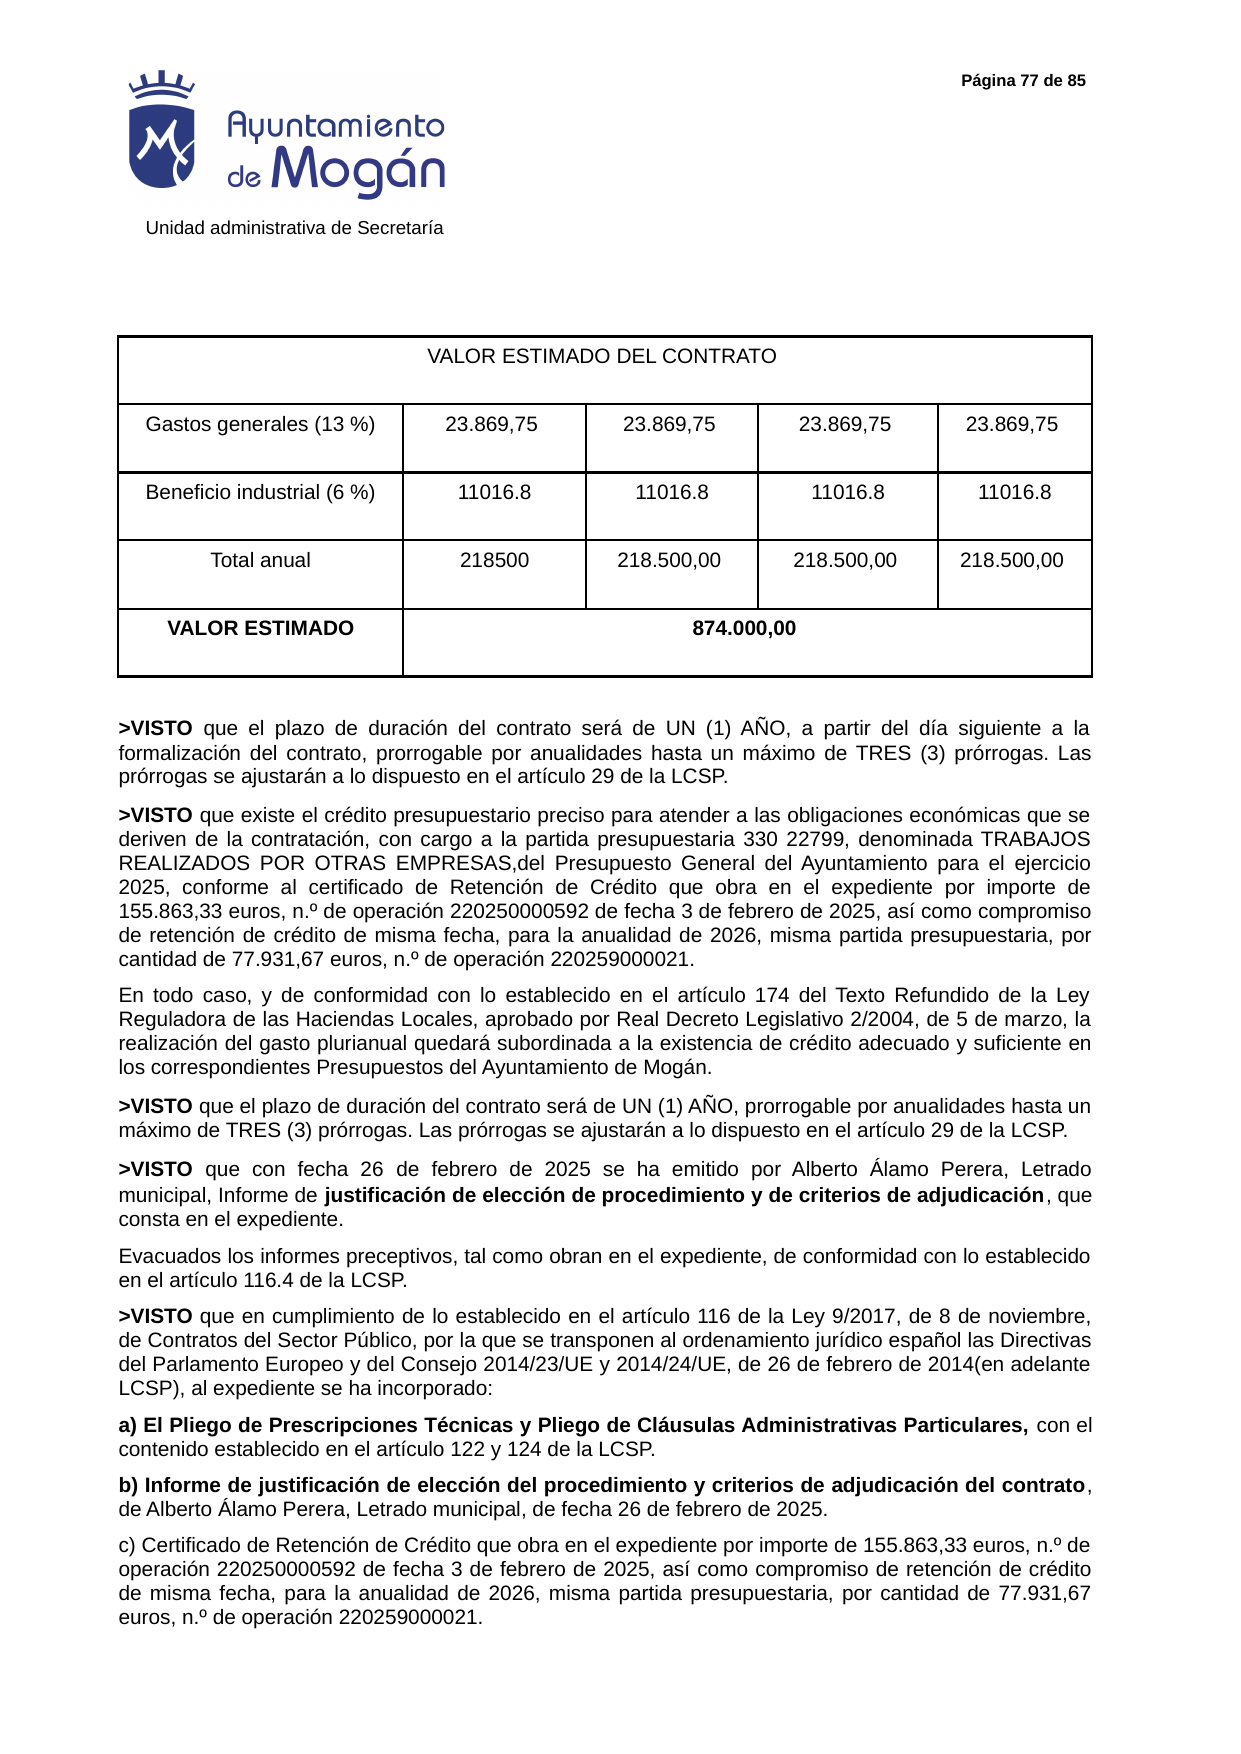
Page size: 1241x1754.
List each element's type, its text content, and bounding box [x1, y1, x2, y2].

text >VISTO que el plazo de duración del contrato será de UN (1) AÑO, prorrogable por anualidades hasta un máximo de TRES (3) prórrogas. Las prórrogas se ajustarán a lo dispuesto en el artículo 29 de la LCSP. [118, 1092, 1092, 1142]
table_cell Total anual [119, 541, 402, 607]
text >VISTO que el plazo de duración del contrato será de UN (1) AÑO, a partir del día siguiente a la formalización del contrato, prorrogable por anualidades hasta un máximo de TRES (3) prórrogas. Las prórrogas se ajustarán a lo dispuesto en el artículo 29 de la LCSP. [118, 714, 1092, 788]
text >VISTO que existe el crédito presupuestario preciso para atender a las obligaciones económicas que se deriven de la contratación, con cargo a la partida presupuestaria 330 22799, denominada TRABAJOS REALIZADOS POR OTRAS EMPRESAS,del Presupuesto General del Ayuntamiento para el ejercicio 2025, conforme al certificado de Retención de Crédito que obra en el expediente por importe de 155.863,33 euros, n.º de operación 220250000592 de fecha 3 de febrero de 2025, así como compromiso de retención de crédito de misma fecha, para la anualidad de 2026, misma partida presupuestaria, por cantidad de 77.931,67 euros, n.º de operación 220259000021. [118, 801, 1092, 971]
text b) Informe de justificación de elección del procedimiento y criterios de adjudicación del contrato, de Alberto Álamo Perera, Letrado municipal, de fecha 26 de febrero de 2025. [118, 1473, 1092, 1521]
text >VISTO que en cumplimiento de lo establecido en el artículo 116 de la Ley 9/2017, de 8 de noviembre, de Contratos del Sector Público, por la que se transponen al ordenamiento jurídico español las Directivas del Parlamento Europeo y del Consejo 2014/23/UE y 2014/24/UE, de 26 de febrero de 2014(en adelante LCSP), al expediente se ha incorporado: [118, 1304, 1092, 1400]
text a) El Pliego de Prescripciones Técnicas y Pliego de Cláusulas Administrativas Particulares, con el contenido establecido en el artículo 122 y 124 de la LCSP. [118, 1412, 1092, 1460]
table_cell 11016,8 [759, 474, 937, 539]
table_cell Beneficio industrial (6 %) [119, 474, 402, 539]
table_cell Gastos generales (13 %) [119, 405, 402, 471]
text c) Certificado de Retención de Crédito que obra en el expediente por importe de 155.863,33 euros, n.º de operación 220250000592 de fecha 3 de febrero de 2025, así como compromiso de retención de crédito de misma fecha, para la anualidad de 2026, misma partida presupuestaria, por cantidad de 77.931,67 euros, n.º de operación 220259000021. [118, 1533, 1092, 1629]
table_cell 874.000,00 [404, 610, 1091, 675]
picture [128, 70, 445, 206]
text >VISTO que con fecha 26 de febrero de 2025 se ha emitido por Alberto Álamo Perera, Letrado municipal, Informe de justificación de elección de procedimiento y de criterios de adjudicación, que consta en el expediente. [118, 1154, 1092, 1231]
table_cell 23.869,75 [587, 405, 757, 471]
table_cell 218500 [404, 541, 585, 607]
table_cell 23.869,75 [404, 405, 585, 471]
table_cell 23.869,75 [759, 405, 937, 471]
table_cell 11016,8 [939, 474, 1091, 539]
table_cell 218.500,00 [587, 541, 757, 607]
table_header VALOR ESTIMADO DEL CONTRATO [119, 338, 1091, 403]
table_cell VALOR ESTIMADO [119, 610, 402, 675]
table_cell 23.869,75 [939, 405, 1091, 471]
table_cell 218.500,00 [759, 541, 937, 607]
text Evacuados los informes preceptivos, tal como obran en el expediente, de conformidad con lo establecido en el artículo 116.4 de la LCSP. [118, 1244, 1092, 1292]
table_cell 218.500,00 [939, 541, 1091, 607]
table_cell 11016,8 [404, 474, 585, 539]
table_cell 11016,8 [587, 474, 757, 539]
text En todo caso, y de conformidad con lo establecido en el artículo 174 del Texto Refundido de la Ley Reguladora de las Haciendas Locales, aprobado por Real Decreto Legislativo 2/2004, de 5 de marzo, la realización del gasto plurianual quedará subordinada a la existencia de crédito adecuado y suficiente en los correspondientes Presupuestos del Ayuntamiento de Mogán. [118, 983, 1092, 1079]
